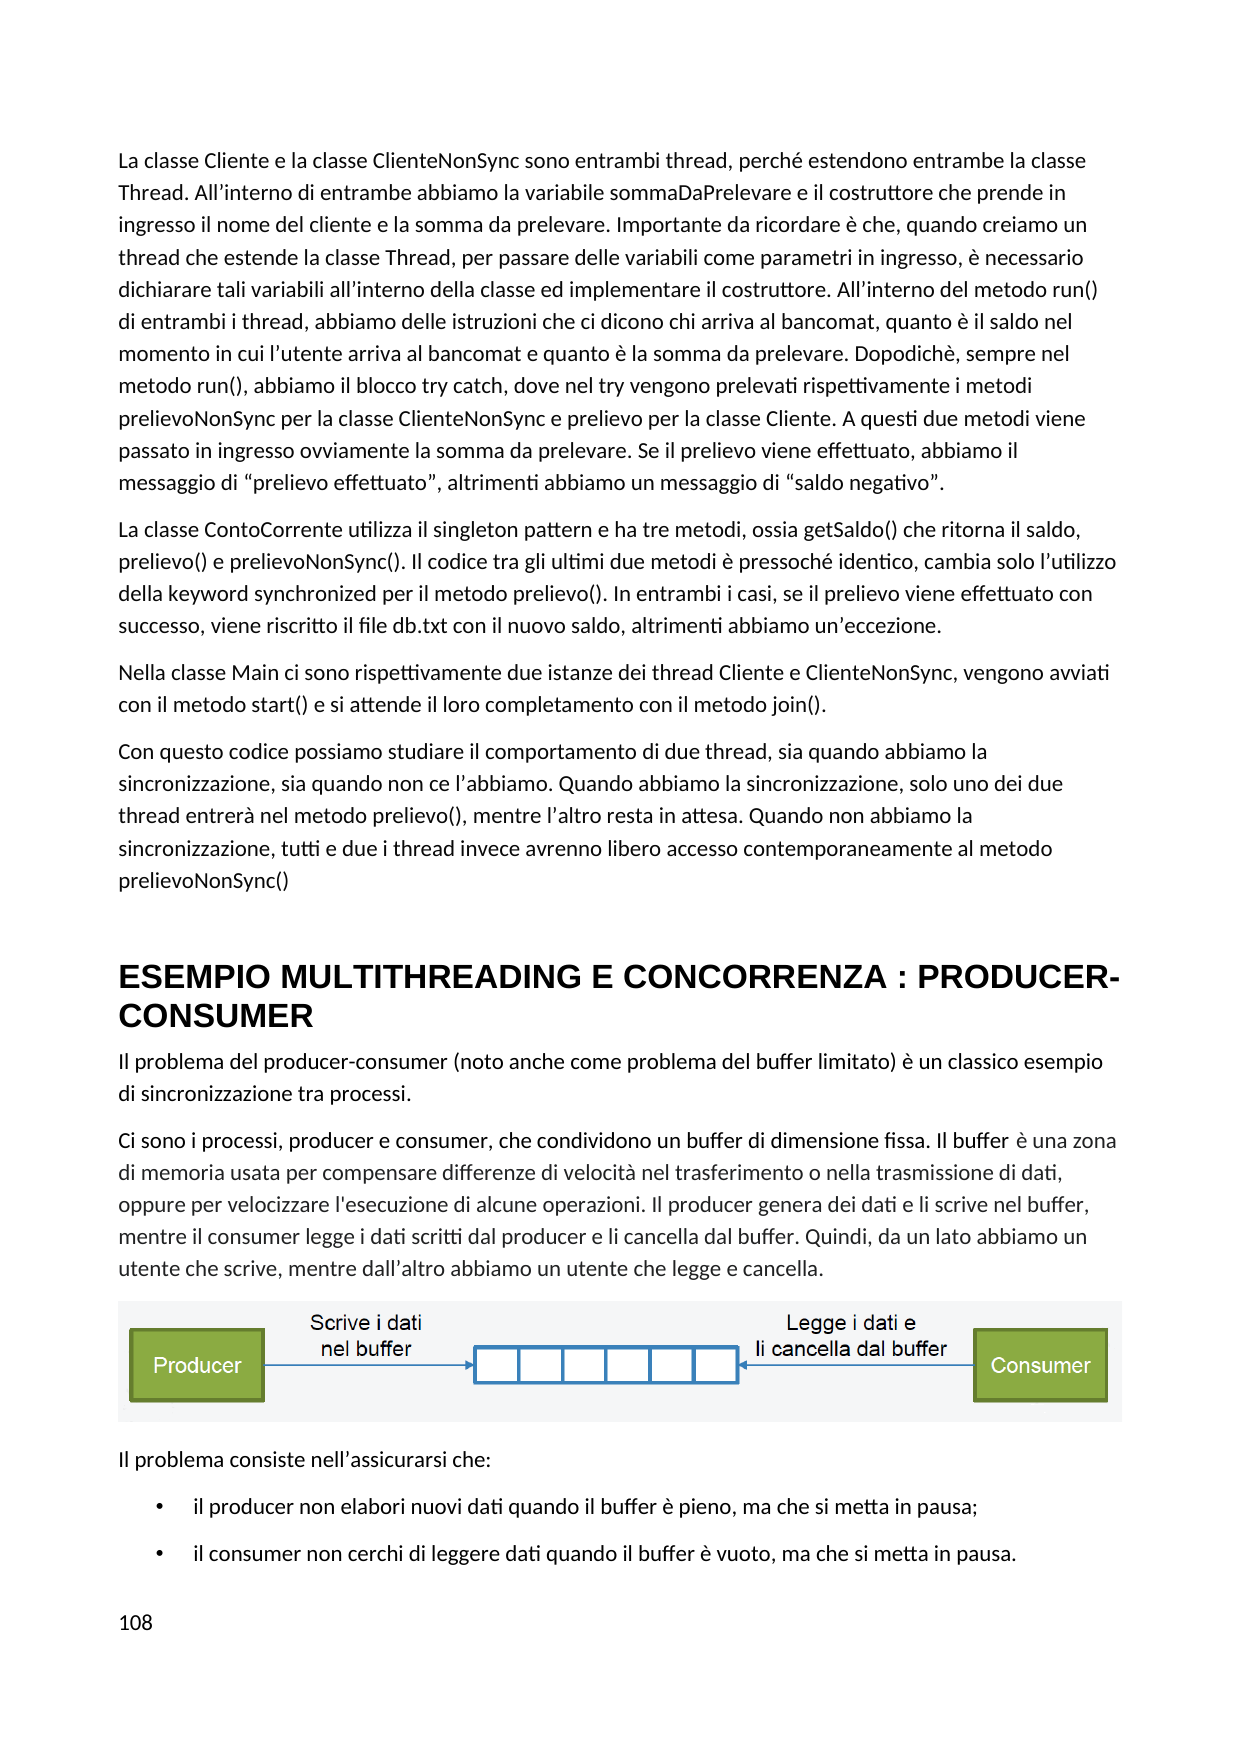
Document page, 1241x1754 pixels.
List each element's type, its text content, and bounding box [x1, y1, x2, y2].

list il consumer non cerchi di leggere dati quando il buffer è vuoto, ma che si metta in pausa. [156, 1539, 1122, 1567]
picture [118, 1301, 1123, 1422]
text Nella classe Main ci sono rispettivamente due istanze dei thread Cliente e ClienteNonSync, vengono avviati con il metodo start() e si attende il loro completamento con il metodo join(). [118, 658, 1122, 718]
subtitle ESEMPIO MULTITHREADING E CONCORRENZA : PRODUCER-CONSUMER [118, 957, 1122, 1034]
text Ci sono i processi, producer e consumer, che condividono un buffer di dimensione fissa. Il buffer è una zona di memoria usata per compensare differenze di velocità nel trasferimento o nella trasmissione di dati, oppure per velocizzare l'esecuzione di alcune operazioni. Il producer genera dei dati e li scrive nel buffer, mentre il consumer legge i dati scritti dal producer e li cancella dal buffer. Quindi, da un lato abbiamo un utente che scrive, mentre dall’altro abbiamo un utente che legge e cancella. [118, 1126, 1122, 1283]
text La classe Cliente e la classe ClienteNonSync sono entrambi thread, perché estendono entrambe la classe Thread. All’interno di entrambe abbiamo la variabile sommaDaPrelevare e il costruttore che prende in ingresso il nome del cliente e la somma da prelevare. Importante da ricordare è che, quando creiamo un thread che estende la classe Thread, per passare delle variabili come parametri in ingresso, è necessario dichiarare tali variabili all’interno della classe ed implementare il costruttore. All’interno del metodo run() di entrambi i thread, abbiamo delle istruzioni che ci dicono chi arriva al bancomat, quanto è il saldo nel momento in cui l’utente arriva al bancomat e quanto è la somma da prelevare. Dopodichè, sempre nel metodo run(), abbiamo il blocco try catch, dove nel try vengono prelevati rispettivamente i metodi prelievoNonSync per la classe ClienteNonSync e prelievo per la classe Cliente. A questi due metodi viene passato in ingresso ovviamente la somma da prelevare. Se il prelievo viene effettuato, abbiamo il messaggio di “prelievo effettuato”, altrimenti abbiamo un messaggio di “saldo negativo”. [118, 146, 1122, 496]
text Con questo codice possiamo studiare il comportamento di due thread, sia quando abbiamo la sincronizzazione, sia quando non ce l’abbiamo. Quando abbiamo la sincronizzazione, solo uno dei due thread entrerà nel metodo prelievo(), mentre l’altro resta in attesa. Quando non abbiamo la sincronizzazione, tutti e due i thread invece avrenno libero accesso contemporaneamente al metodo prelievoNonSync() [118, 737, 1122, 894]
text La classe ContoCorrente utilizza il singleton pattern e ha tre metodi, ossia getSaldo() che ritorna il saldo, prelievo() e prelievoNonSync(). Il codice tra gli ultimi due metodi è pressoché identico, cambia solo l’utilizzo della keyword synchronized per il metodo prelievo(). In entrambi i casi, se il prelievo viene effettuato con successo, viene riscritto il file db.txt con il nuovo saldo, altrimenti abbiamo un’eccezione. [118, 515, 1122, 639]
text Il problema consiste nell’assicurarsi che: [118, 1445, 1122, 1473]
text Il problema del producer-consumer (noto anche come problema del buffer limitato) è un classico esempio di sincronizzazione tra processi. [118, 1047, 1122, 1107]
list il producer non elabori nuovi dati quando il buffer è pieno, ma che si metta in pausa; [156, 1492, 1122, 1520]
